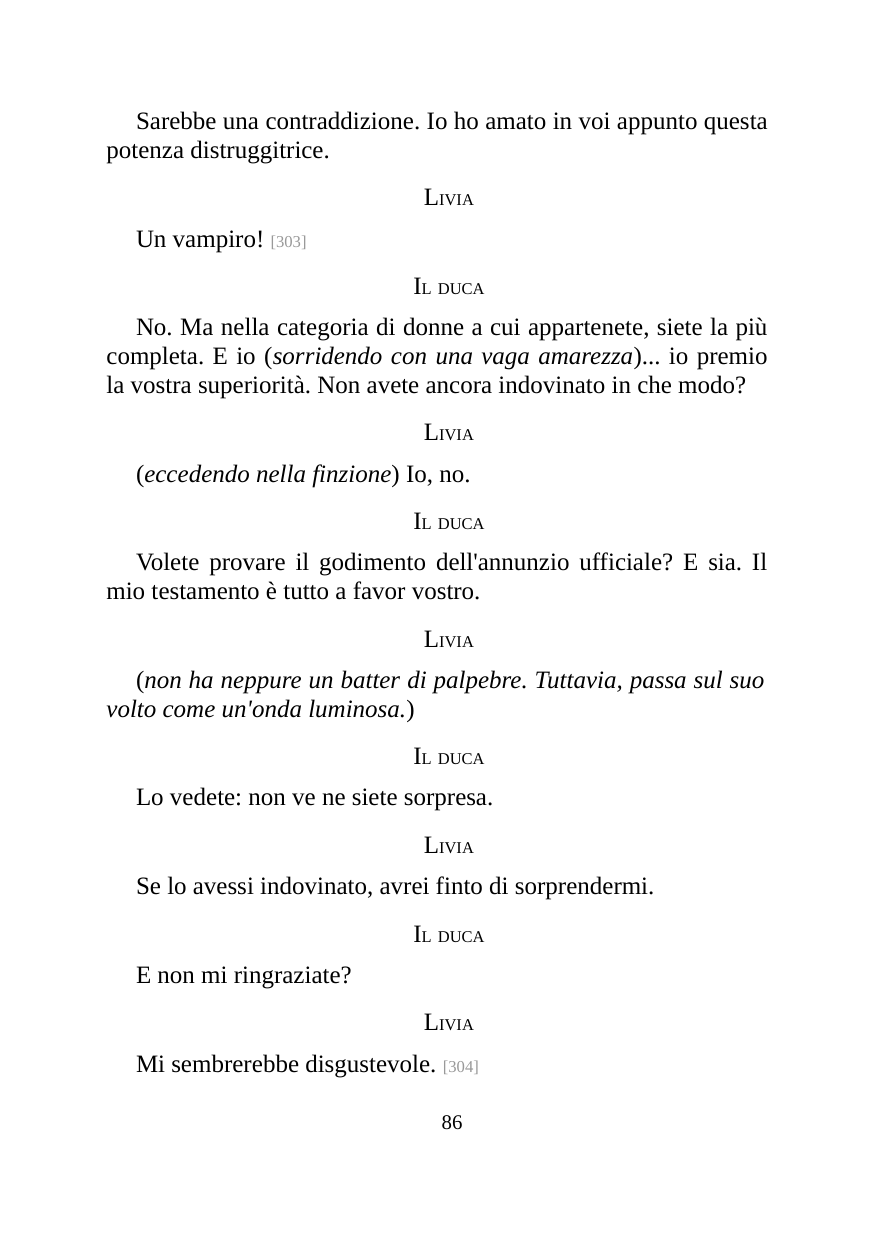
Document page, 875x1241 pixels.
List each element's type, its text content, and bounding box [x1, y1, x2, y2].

text Livia [106, 182, 768, 211]
text Se lo avessi indovinato, avrei finto di sorprendermi. [106, 871, 768, 900]
text Livia [106, 830, 768, 859]
text Il duca [106, 919, 768, 947]
text (non ha neppure un batter di palpebre. Tuttavia, passa sul suo volto come un'onda luminosa.) [106, 665, 768, 722]
text Livia [106, 417, 768, 446]
text Il duca [106, 506, 768, 535]
text Mi sembrerebbe disgustevole. [304] [106, 1049, 768, 1077]
text Volete provare il godimento dell'annunzio ufficiale? E sia. Il mio testamento è tutto a favor vostro. [106, 547, 768, 605]
text E non mi ringraziate? [106, 960, 768, 989]
text Un vampiro! [303] [106, 224, 768, 252]
text Il duca [106, 741, 768, 770]
text Livia [106, 624, 768, 652]
text Livia [106, 1007, 768, 1036]
text (eccedendo nella finzione) Io, no. [106, 459, 768, 487]
text Il duca [106, 271, 768, 300]
text Sarebbe una contraddizione. Io ho amato in voi appunto questa potenza distruggitrice. [106, 106, 768, 164]
text Lo vedete: non ve ne siete sorpresa. [106, 782, 768, 811]
text No. Ma nella categoria di donne a cui appartenete, siete la più completa. E io (sorridendo con una vaga amarezza)... io premio la vostra superiorità. Non avete ancora indovinato in che modo? [106, 312, 768, 399]
